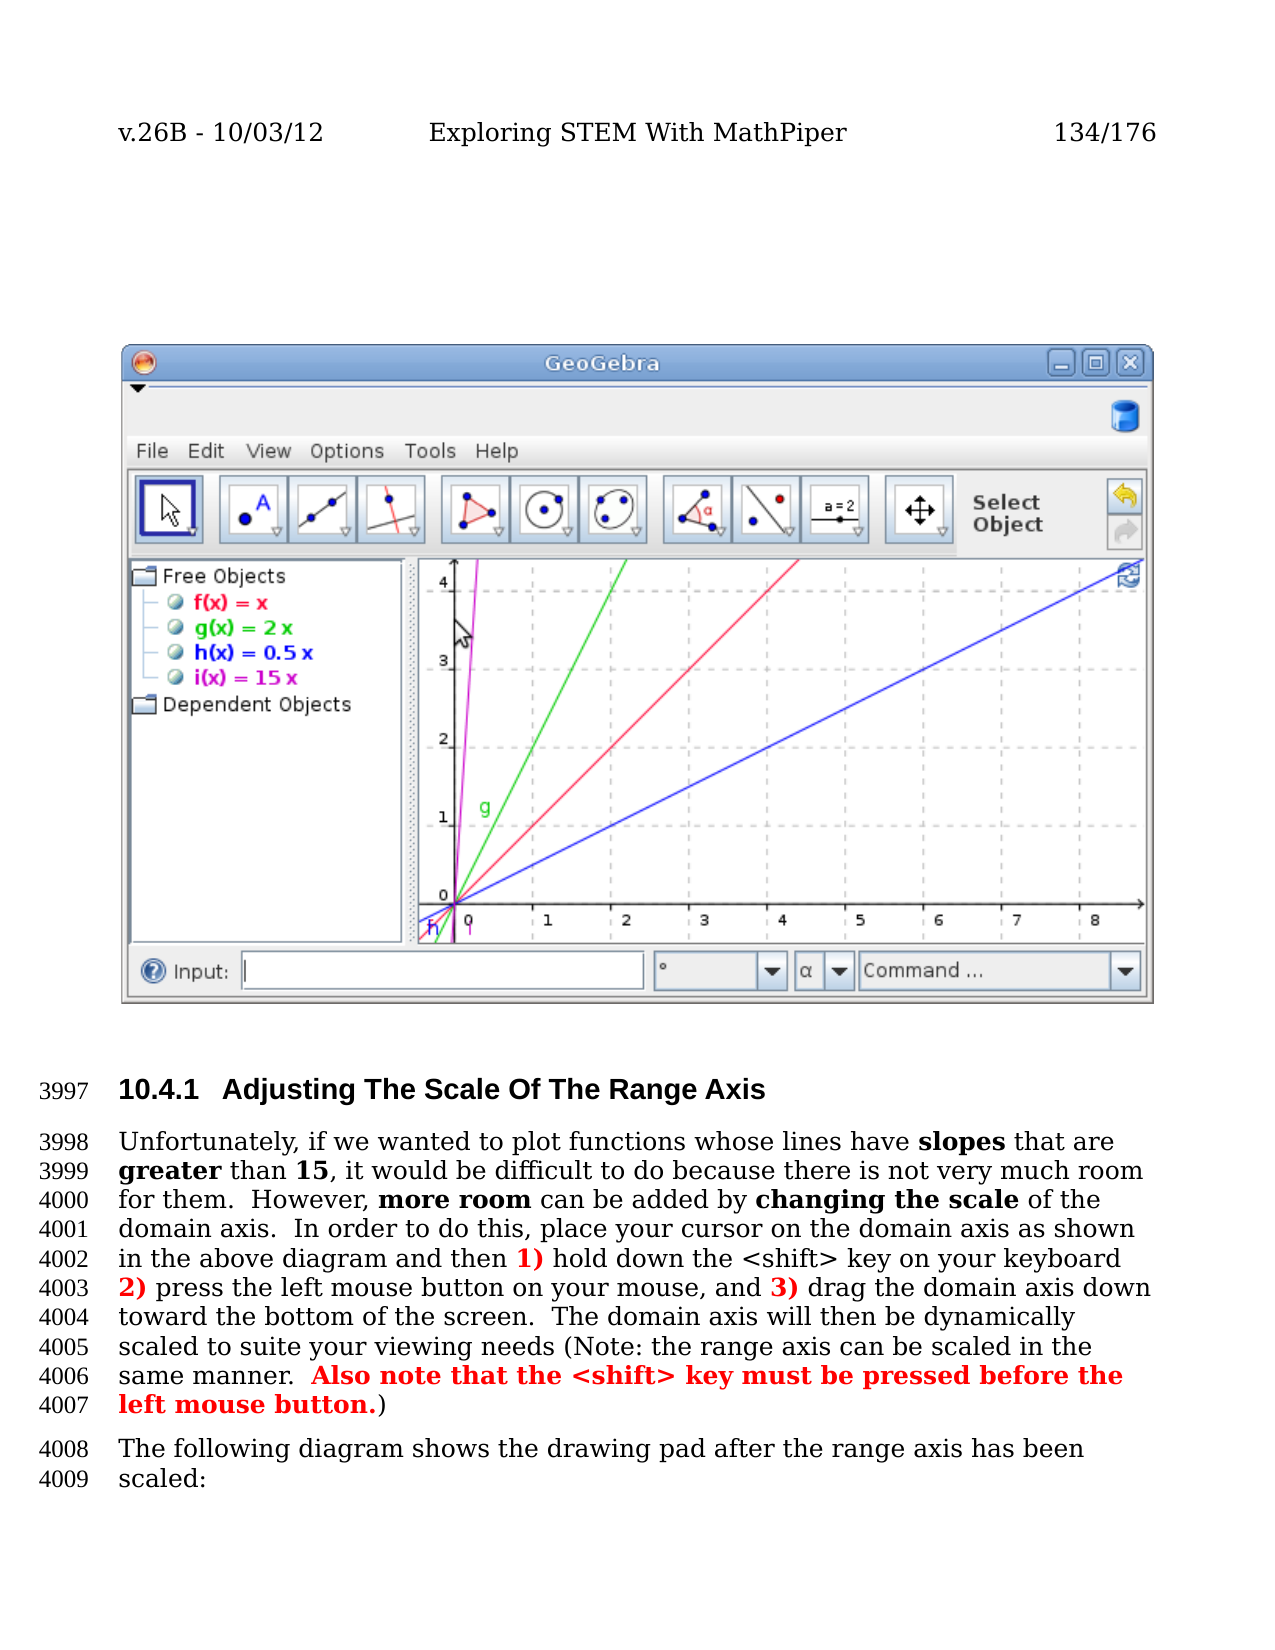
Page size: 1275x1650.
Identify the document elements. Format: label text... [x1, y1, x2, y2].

subtitle Adjusting The Scale Of The Range Axis [118, 1072, 1157, 1106]
text Unfortunately, if we wanted to plot functions whose lines have slopes that are greater than 15, it would be difficult to do because there is not very much room for them. However, more room can be added by changing the scale of the domain axis. In order to do this, place your cursor on the domain axis as shown in the above diagram and then 1) hold down the <shift> key on your keyboard 2) press the left mouse button on your mouse, and 3) drag the domain axis down toward the bottom of the screen. The domain axis will then be dynamically scaled to suite your viewing needs (Note: the range axis can be scaled in the same manner. Also note that the <shift> key must be pressed before the left mouse button.) [118, 1127, 1157, 1420]
picture [121, 344, 1154, 1004]
text The following diagram shows the drawing pad after the range axis has been scaled: [118, 1435, 1157, 1493]
